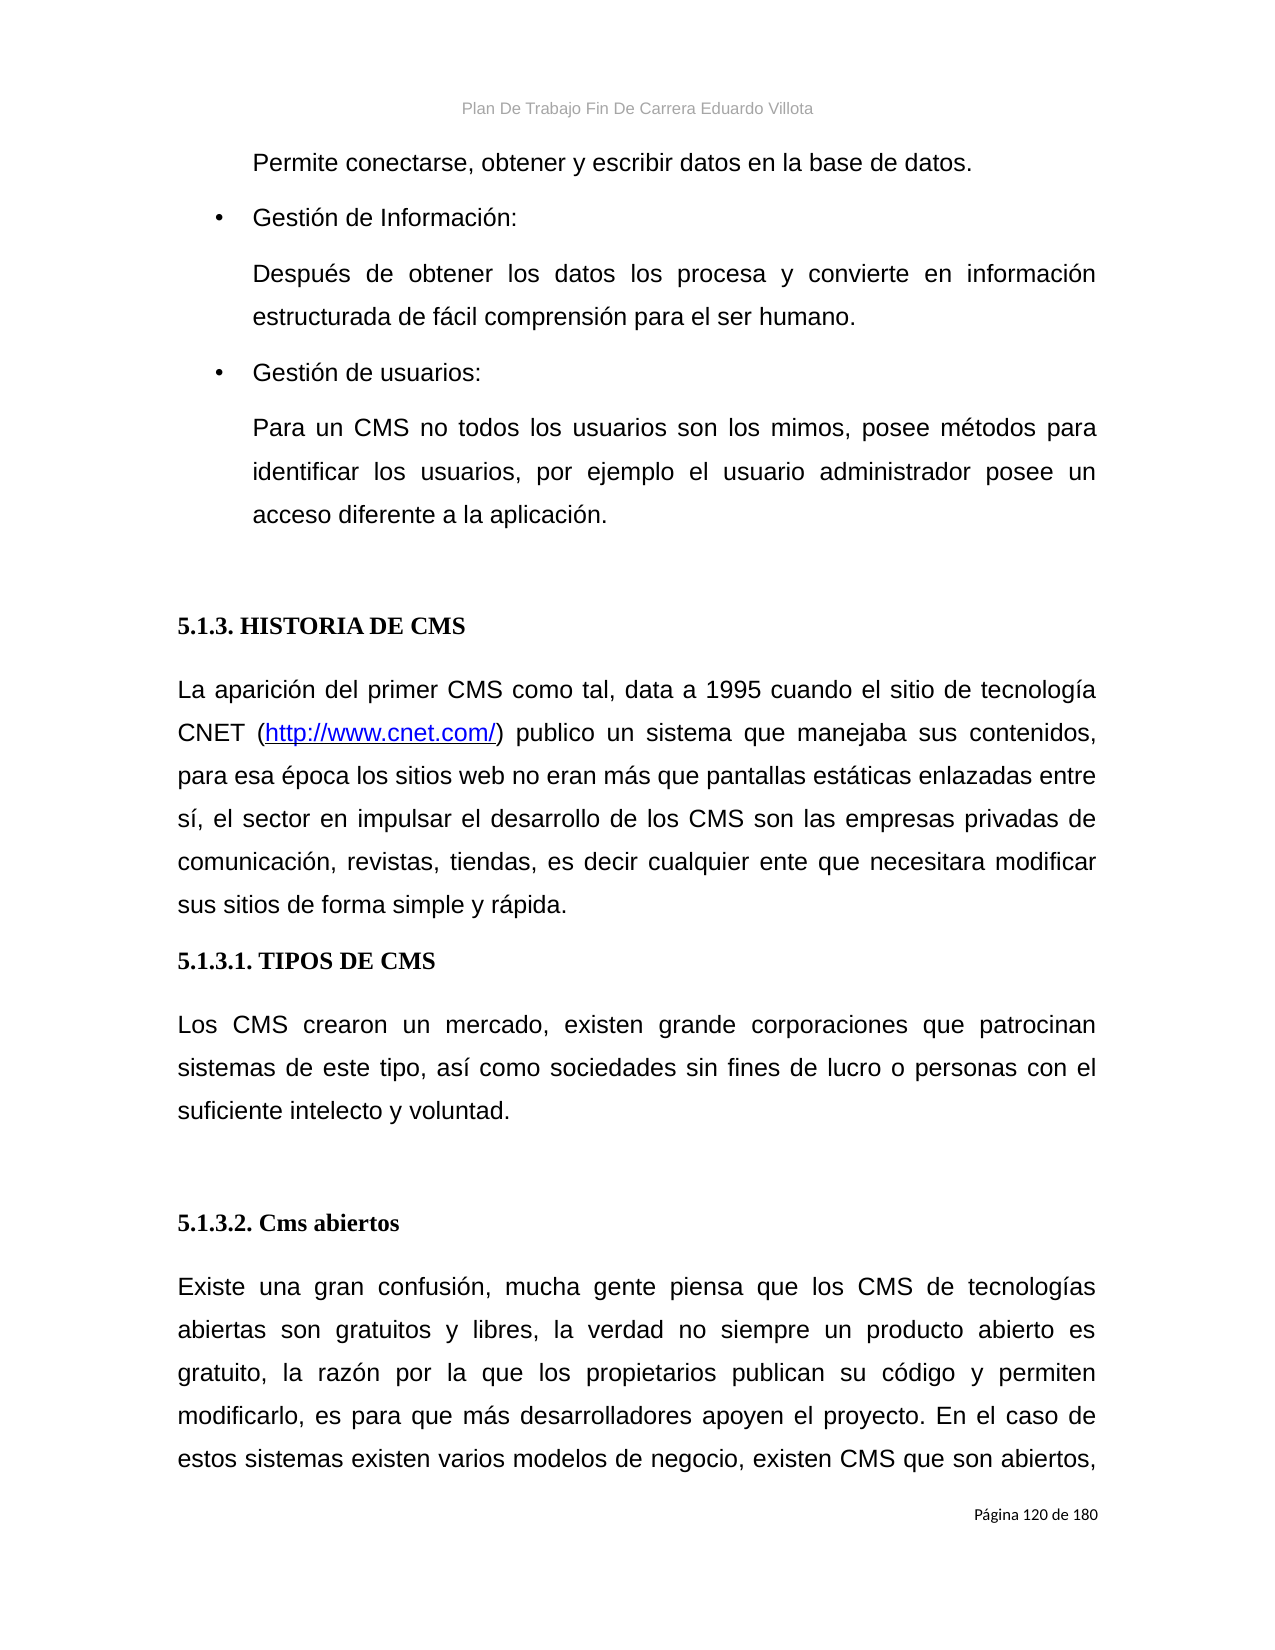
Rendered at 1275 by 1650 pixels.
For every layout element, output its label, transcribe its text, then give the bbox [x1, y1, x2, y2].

text Los CMS crearon un mercado, existen grande corporaciones que patrocinan sistemas de este tipo, así como sociedades sin fines de lucro o personas con el suficiente intelecto y voluntad. [177, 1010, 1098, 1125]
text 5.1.3.1. TIPOS DE CMS [177, 946, 1098, 975]
list Gestión de Información: [215, 203, 1098, 232]
list Permite conectarse, obtener y escribir datos en la base de datos. [215, 148, 1098, 176]
list Gestión de usuarios: [215, 358, 1098, 387]
text 5.1.3.2. Cms abiertos [177, 1208, 1098, 1236]
list Para un CMS no todos los usuarios son los mimos, posee métodos para identificar los usuarios, por ejemplo el usuario administrador posee un acceso diferente a la aplicación. [215, 413, 1098, 528]
text Existe una gran confusión, mucha gente piensa que los CMS de tecnologías abiertas son gratuitos y libres, la verdad no siempre un producto abierto es gratuito, la razón por la que los propietarios publican su código y permiten modificarlo, es para que más desarrolladores apoyen el proyecto. En el caso de estos sistemas existen varios modelos de negocio, existen CMS que son abiertos, [177, 1272, 1098, 1473]
text 5.1.3. HISTORIA DE CMS [177, 611, 1098, 640]
text La aparición del primer CMS como tal, data a 1995 cuando el sitio de tecnología CNET (http://www.cnet.com/) publico un sistema que manejaba sus contenidos, para esa época los sitios web no eran más que pantallas estáticas enlazadas entre sí, el sector en impulsar el desarrollo de los CMS son las empresas privadas de comunicación, revistas, tiendas, es decir cualquier ente que necesitara modificar sus sitios de forma simple y rápida. [177, 675, 1098, 919]
list Después de obtener los datos los procesa y convierte en información estructurada de fácil comprensión para el ser humano. [215, 259, 1098, 331]
